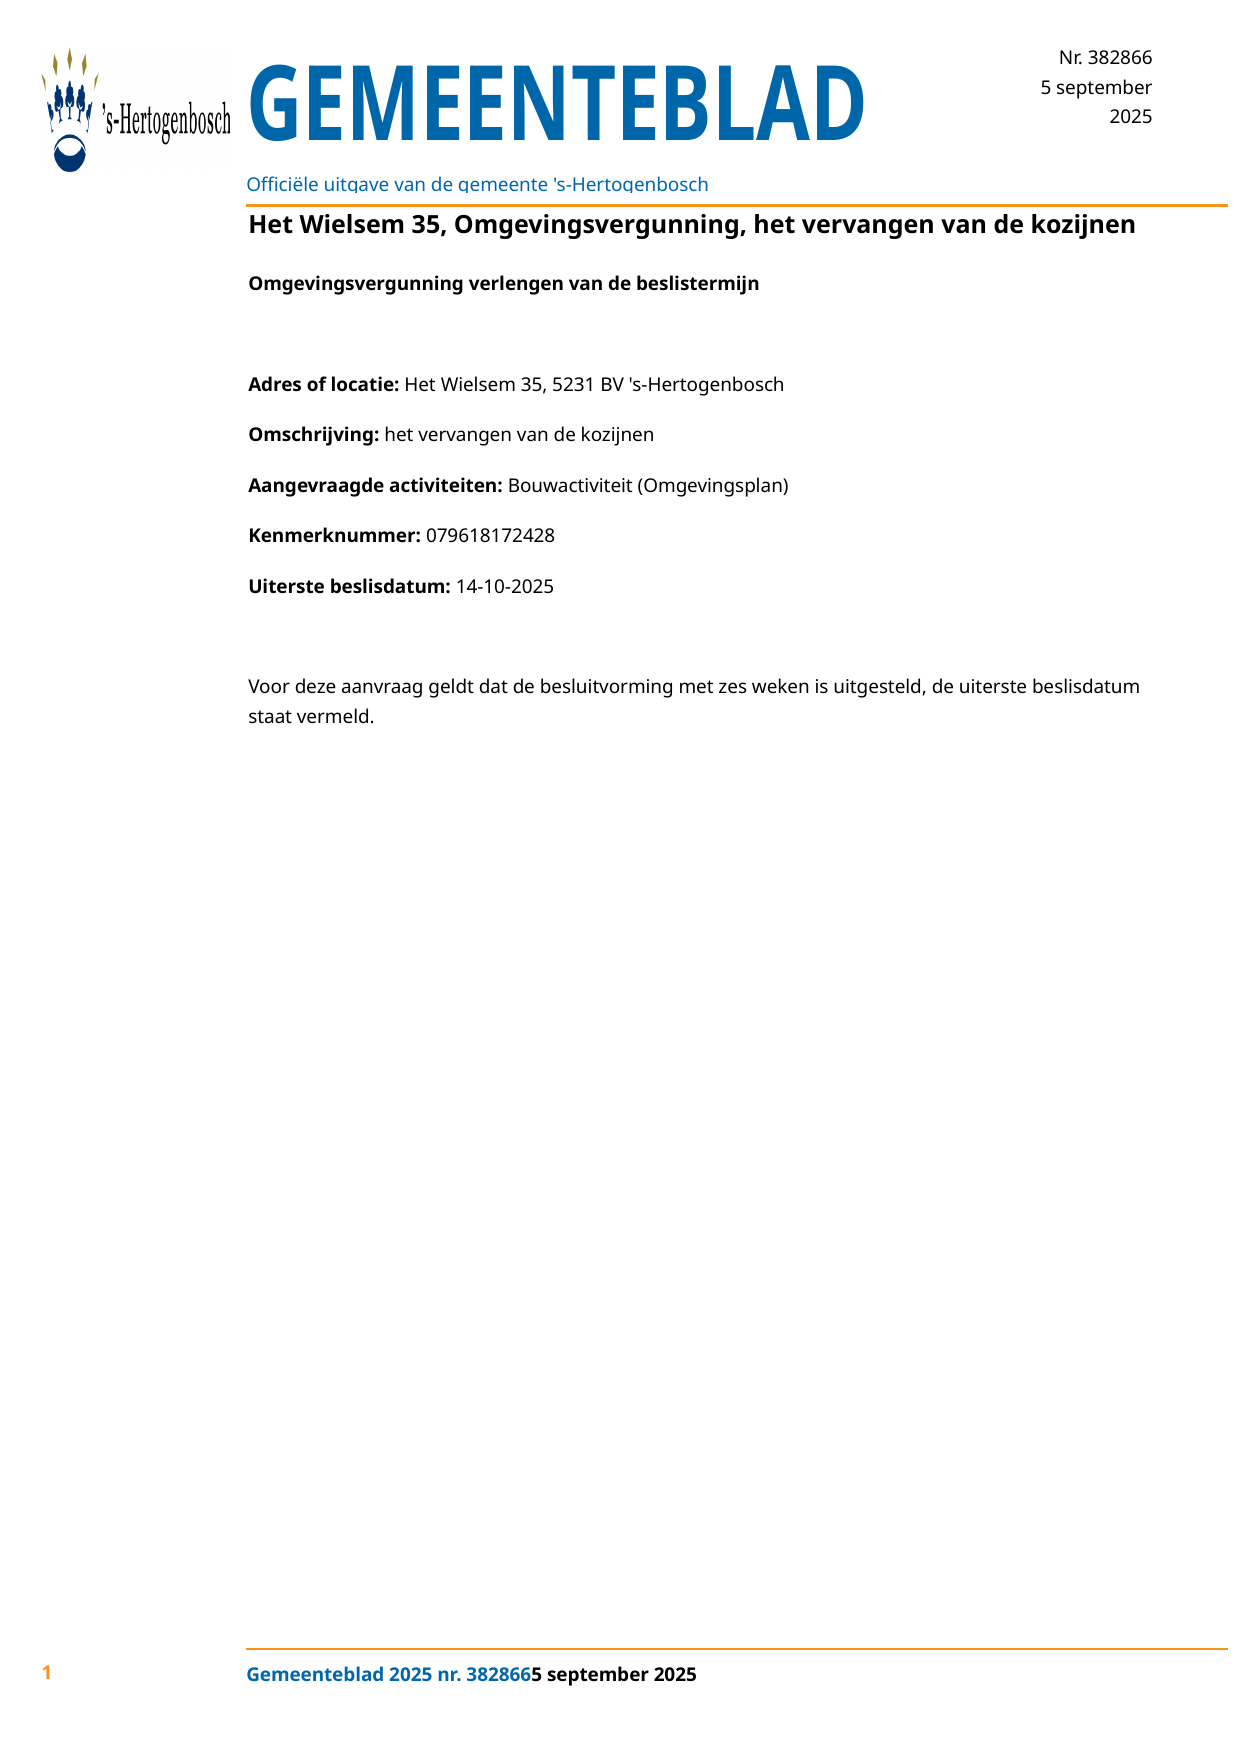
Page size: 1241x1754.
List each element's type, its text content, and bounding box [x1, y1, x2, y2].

text Uiterste beslisdatum: 14-10-2025 [248, 573, 1152, 598]
text Aangevraagde activiteiten: Bouwactiviteit (Omgevingsplan) [248, 472, 1152, 498]
text Adres of locatie: Het Wielsem 35, 5231 BV 's-Hertogenbosch [248, 371, 1152, 397]
text Kenmerknummer: 079618172428 [248, 522, 1152, 548]
text Omschrijving: het vervangen van de kozijnen [248, 422, 1152, 447]
text Het Wielsem 35, Omgevingsvergunning, het vervangen van de kozijnen [248, 207, 1152, 241]
picture [41, 47, 231, 172]
text Omgevingsvergunning verlengen van de beslistermijn [248, 270, 1152, 296]
text Voor deze aanvraag geldt dat de besluitvorming met zes weken is uitgesteld, de uiterste beslisdatum staat vermeld. [248, 674, 1152, 729]
